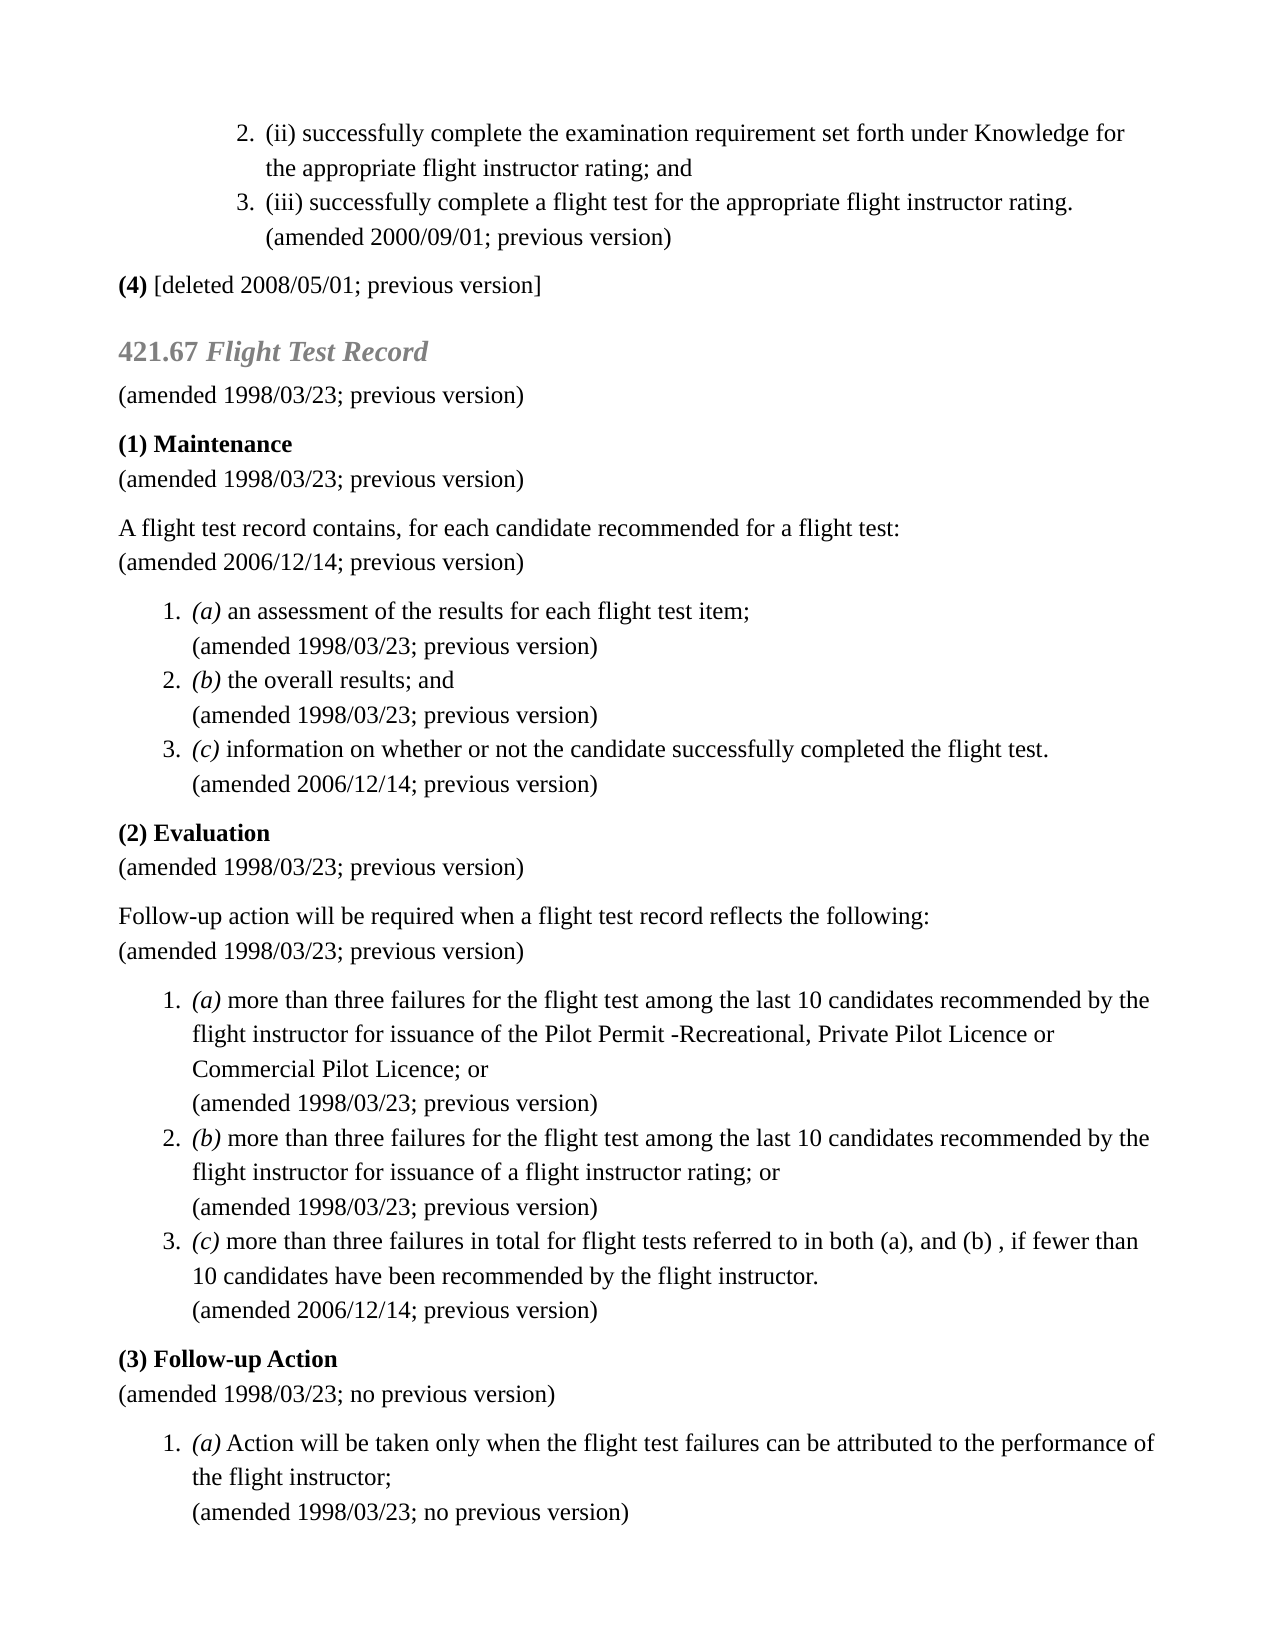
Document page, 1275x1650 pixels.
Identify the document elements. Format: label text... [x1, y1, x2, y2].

text (2) Evaluation (amended 1998/03/23; previous version) [118, 818, 1157, 881]
list (b) more than three failures for the flight test among the last 10 candidates recommended by the flight instructor for issuance of a flight instructor rating; or (amended 1998/03/23; previous version) [162, 1123, 1157, 1221]
list (a) Action will be taken only when the flight test failures can be attributed to the performance of the flight instructor; (amended 1998/03/23; no previous version) [162, 1428, 1157, 1526]
list (a) more than three failures for the flight test among the last 10 candidates recommended by the flight instructor for issuance of the Pilot Permit -Recreational, Private Pilot Licence or Commercial Pilot Licence; or (amended 1998/03/23; previous version) [162, 985, 1157, 1117]
list (ii) successfully complete the examination requirement set forth under Knowledge for the appropriate flight instructor rating; and [236, 118, 1157, 181]
list (iii) successfully complete a flight test for the appropriate flight instructor rating. (amended 2000/09/01; previous version) [236, 187, 1157, 250]
list (c) information on whether or not the candidate successfully completed the flight test. (amended 2006/12/14; previous version) [162, 734, 1157, 798]
text (amended 1998/03/23; previous version) [118, 380, 1157, 409]
list (c) more than three failures in total for flight tests referred to in both (a), and (b) , if fewer than 10 candidates have been recommended by the flight instructor. (amended 2006/12/14; previous version) [162, 1226, 1157, 1324]
list (a) an assessment of the results for each flight test item; (amended 1998/03/23; previous version) [162, 596, 1157, 660]
subtitle 421.67 Flight Test Record [118, 334, 1157, 368]
list (b) the overall results; and (amended 1998/03/23; previous version) [162, 665, 1157, 729]
text Follow-up action will be required when a flight test record reflects the following: (amended 1998/03/23; previous version) [118, 901, 1157, 965]
text (4) [deleted 2008/05/01; previous version] [118, 271, 1157, 299]
text (3) Follow-up Action (amended 1998/03/23; no previous version) [118, 1344, 1157, 1408]
text (1) Maintenance (amended 1998/03/23; previous version) [118, 429, 1157, 493]
text A flight test record contains, for each candidate recommended for a flight test: (amended 2006/12/14; previous version) [118, 513, 1157, 576]
